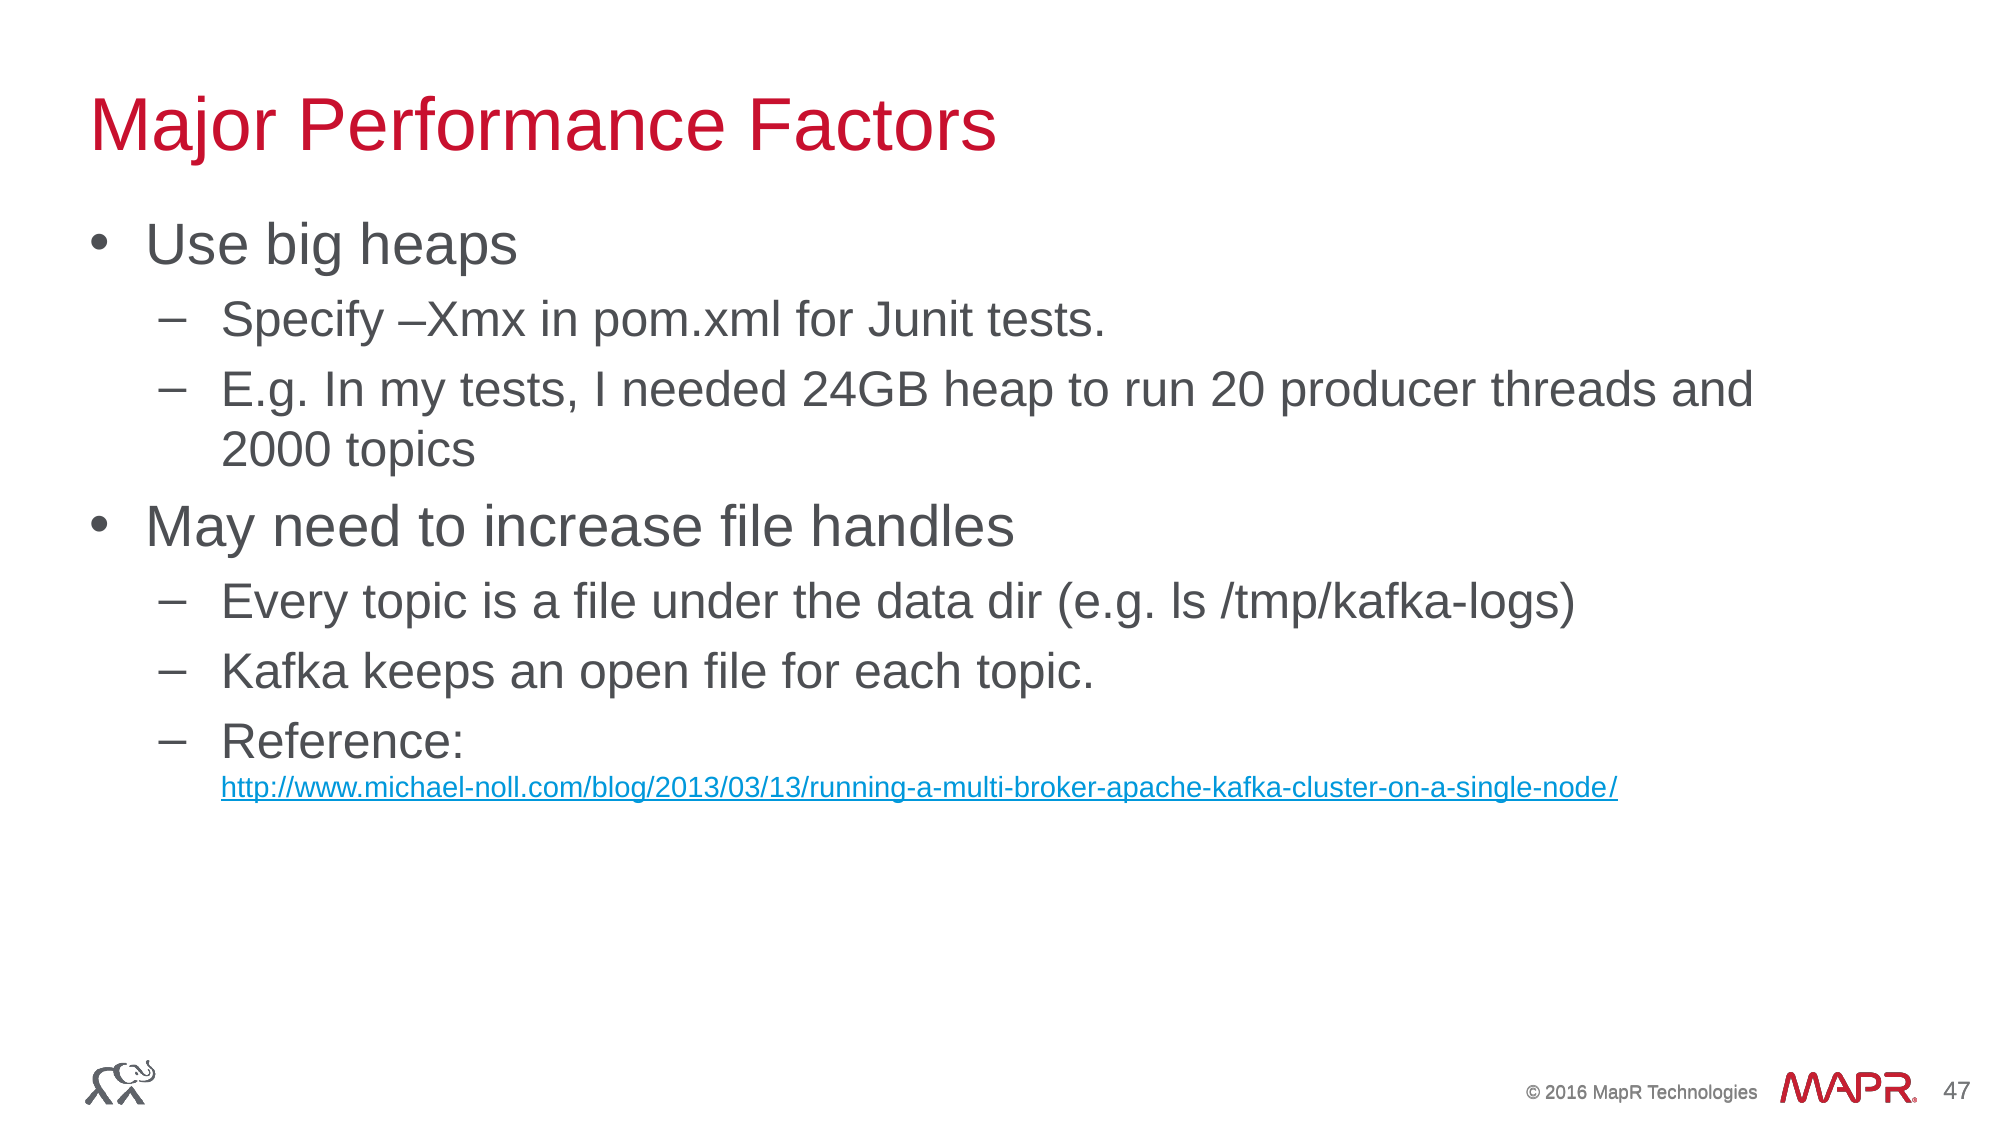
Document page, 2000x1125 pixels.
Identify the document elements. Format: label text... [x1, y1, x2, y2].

list Use big heaps Specify –Xmx in pom.xml for Junit tests. E.g. In my tests, I needed 24GB heap to run 20 producer threads and 2000 topics May need to increase file handles Every topic is a file under the data dir (e.g. ls /tmp/kafka-logs) Kafka keeps an open file for each topic. Reference: http://www.michael-noll.com/blog/2013/03/13/running-a-multi-broker-apache-kafka-cluster-on-a-single-node/ [69, 196, 1869, 1005]
picture [75, 1038, 167, 1125]
title Major Performance Factors [69, 45, 1869, 196]
